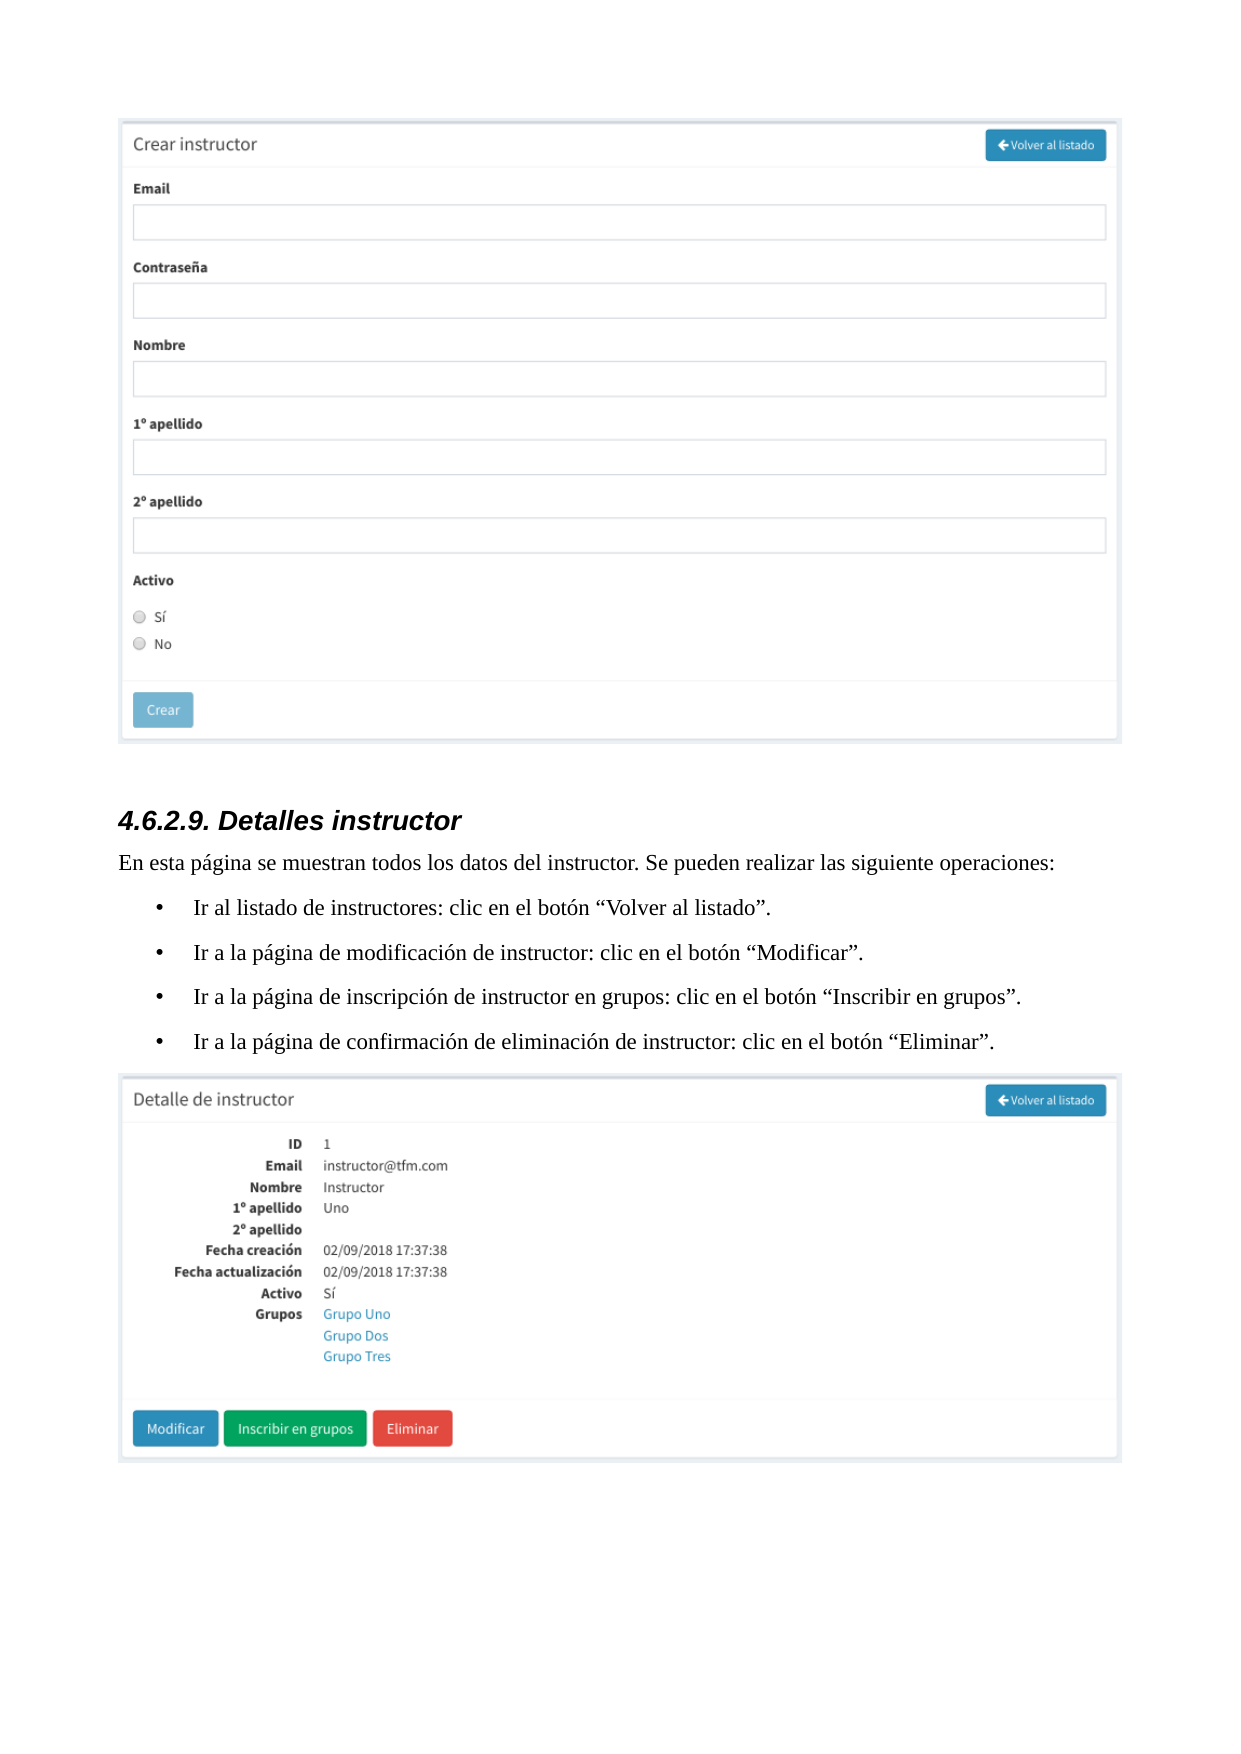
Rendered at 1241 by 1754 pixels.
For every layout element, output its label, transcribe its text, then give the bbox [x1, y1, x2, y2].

list Ir al listado de instructores: clic en el botón “Volver al listado”. [156, 894, 1122, 920]
subtitle 4.6.2.9. Detalles instructor [118, 805, 1122, 837]
picture [118, 118, 1123, 744]
list Ir a la página de inscripción de instructor en grupos: clic en el botón “Inscribir en grupos”. [156, 983, 1122, 1010]
list Ir a la página de modificación de instructor: clic en el botón “Modificar”. [156, 939, 1122, 965]
text En esta página se muestran todos los datos del instructor. Se pueden realizar las siguiente operaciones: [118, 849, 1122, 875]
list Ir a la página de confirmación de eliminación de instructor: clic en el botón “Eliminar”. [156, 1028, 1122, 1054]
picture [118, 1073, 1123, 1463]
